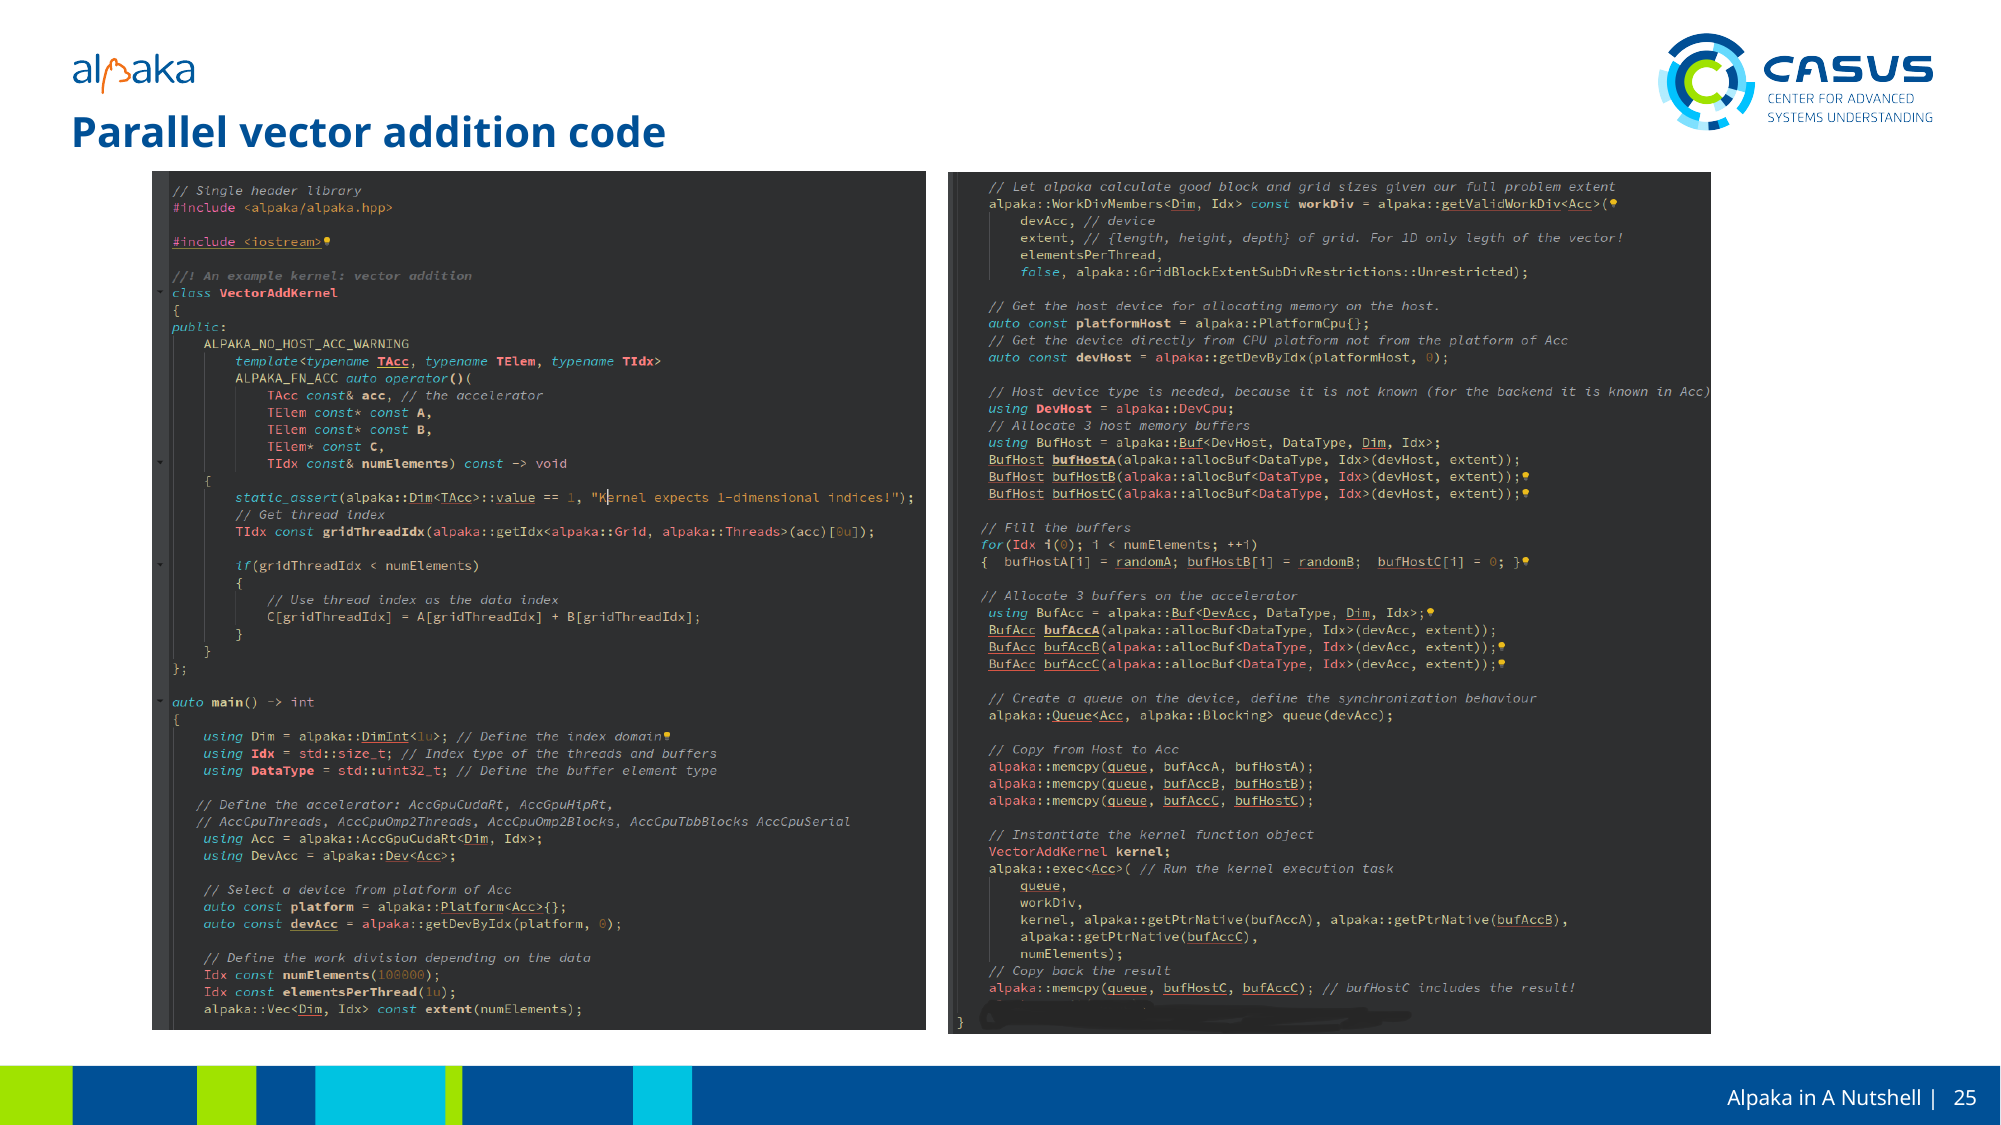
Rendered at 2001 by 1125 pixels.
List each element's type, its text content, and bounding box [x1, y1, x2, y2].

picture [72, 53, 195, 95]
title Parallel vector addition code [70, 97, 1619, 166]
picture [948, 172, 1711, 1034]
picture [152, 171, 926, 1030]
picture [1658, 33, 1933, 131]
